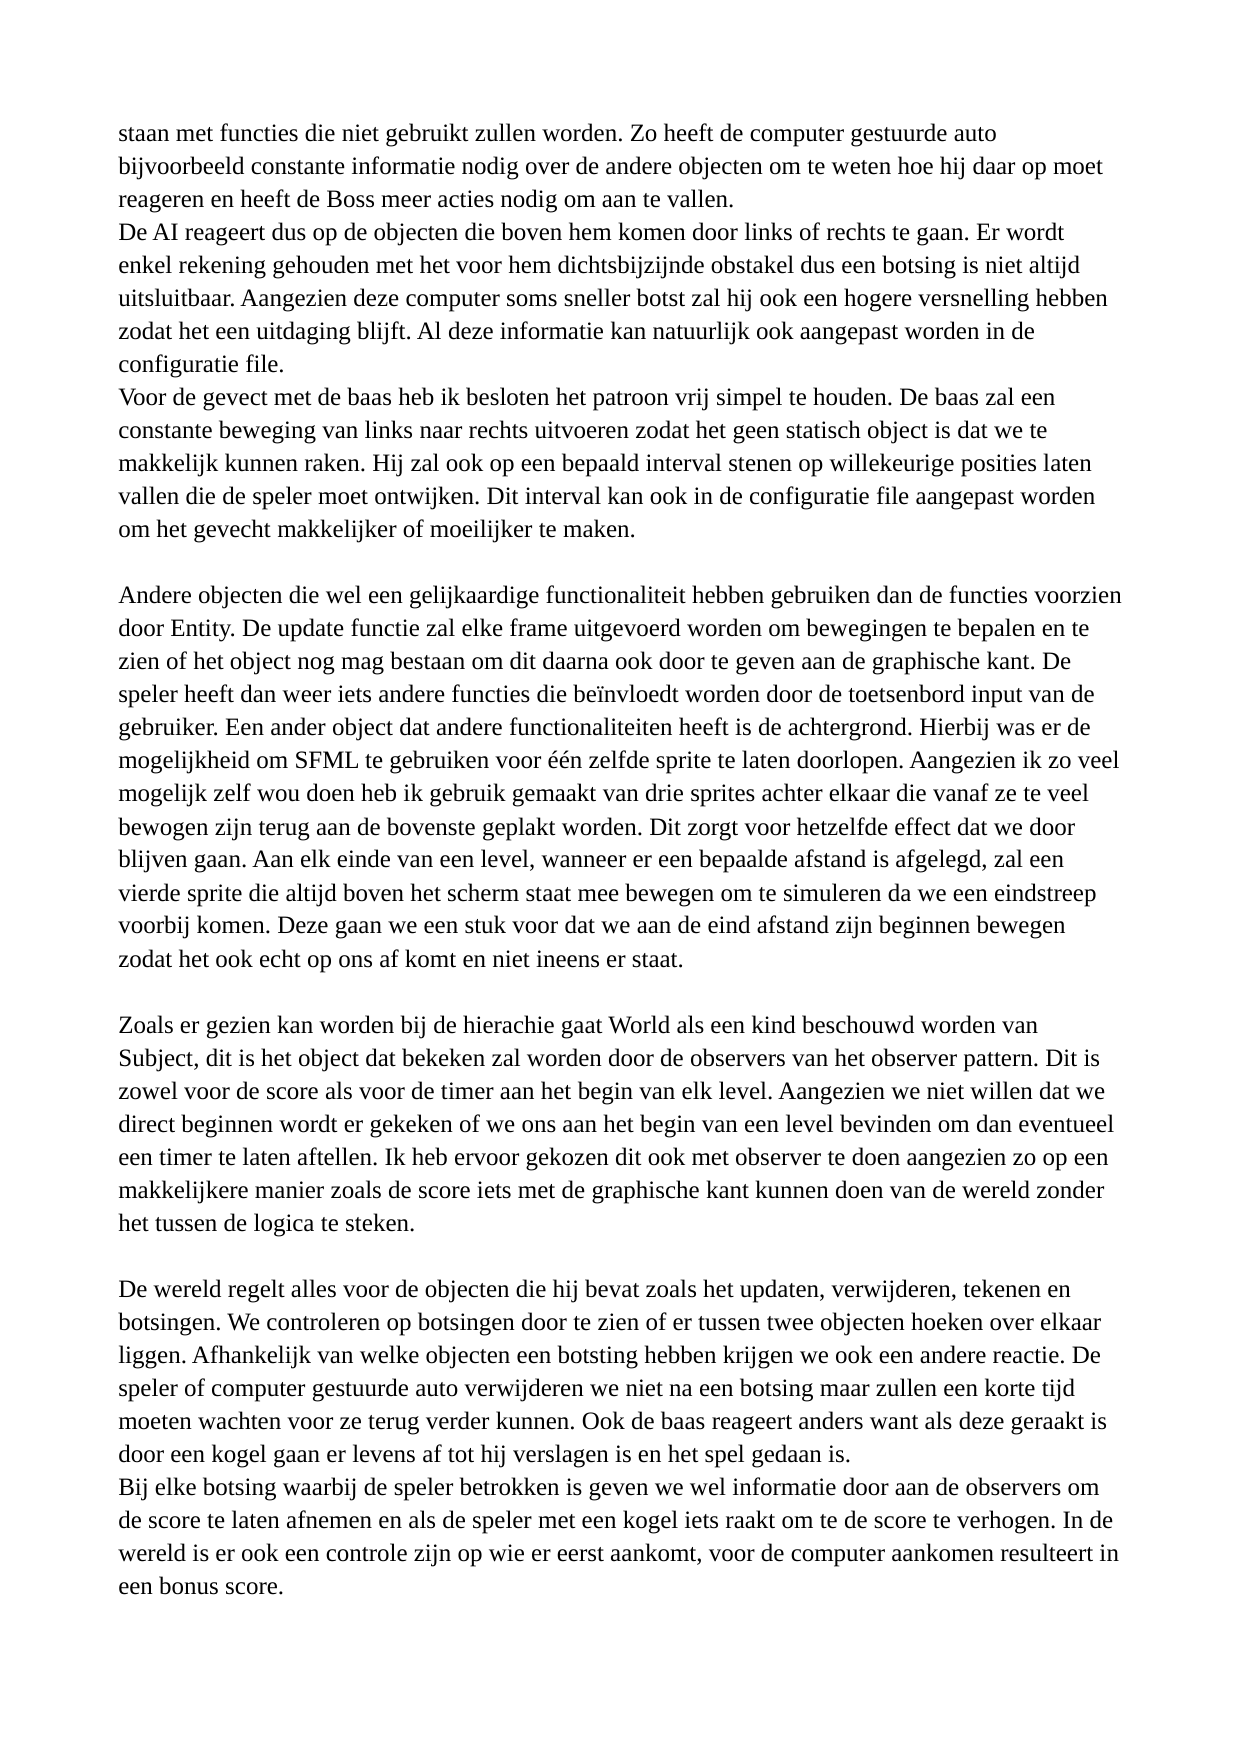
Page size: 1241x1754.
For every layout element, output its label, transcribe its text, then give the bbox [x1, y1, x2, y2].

text Andere objecten die wel een gelijkaardige functionaliteit hebben gebruiken dan de functies voorzien door Entity. De update functie zal elke frame uitgevoerd worden om bewegingen te bepalen en te zien of het object nog mag bestaan om dit daarna ook door te geven aan de graphische kant. De speler heeft dan weer iets andere functies die beïnvloedt worden door de toetsenbord input van de gebruiker. Een ander object dat andere functionaliteiten heeft is de achtergrond. Hierbij was er de mogelijkheid om SFML te gebruiken voor één zelfde sprite te laten doorlopen. Aangezien ik zo veel mogelijk zelf wou doen heb ik gebruik gemaakt van drie sprites achter elkaar die vanaf ze te veel bewogen zijn terug aan de bovenste geplakt worden. Dit zorgt voor hetzelfde effect dat we door blijven gaan. Aan elk einde van een level, wanneer er een bepaalde afstand is afgelegd, zal een vierde sprite die altijd boven het scherm staat mee bewegen om te simuleren da we een eindstreep voorbij komen. Deze gaan we een stuk voor dat we aan de eind afstand zijn beginnen bewegen zodat het ook echt op ons af komt en niet ineens er staat. [118, 580, 1122, 972]
text Zoals er gezien kan worden bij de hierachie gaat World als een kind beschouwd worden van Subject, dit is het object dat bekeken zal worden door de observers van het observer pattern. Dit is zowel voor de score als voor de timer aan het begin van elk level. Aangezien we niet willen dat we direct beginnen wordt er gekeken of we ons aan het begin van een level bevinden om dan eventueel een timer te laten aftellen. Ik heb ervoor gekozen dit ook met observer te doen aangezien zo op een makkelijkere manier zoals de score iets met de graphische kant kunnen doen van de wereld zonder het tussen de logica te steken. [118, 1010, 1122, 1237]
text De AI reageert dus op de objecten die boven hem komen door links of rechts te gaan. Er wordt enkel rekening gehouden met het voor hem dichtsbijzijnde obstakel dus een botsing is niet altijd uitsluitbaar. Aangezien deze computer soms sneller botst zal hij ook een hogere versnelling hebben zodat het een uitdaging blijft. Al deze informatie kan natuurlijk ook aangepast worden in de configuratie file. [118, 217, 1122, 378]
text Bij elke botsing waarbij de speler betrokken is geven we wel informatie door aan de observers om de score te laten afnemen en als de speler met een kogel iets raakt om te de score te verhogen. In de wereld is er ook een controle zijn op wie er eerst aankomt, voor de computer aankomen resulteert in een bonus score. [118, 1472, 1122, 1600]
text De wereld regelt alles voor de objecten die hij bevat zoals het updaten, verwijderen, tekenen en botsingen. We controleren op botsingen door te zien of er tussen twee objecten hoeken over elkaar liggen. Afhankelijk van welke objecten een botsting hebben krijgen we ook een andere reactie. De speler of computer gestuurde auto verwijderen we niet na een botsing maar zullen een korte tijd moeten wachten voor ze terug verder kunnen. Ook de baas reageert anders want als deze geraakt is door een kogel gaan er levens af tot hij verslagen is en het spel gedaan is. [118, 1274, 1122, 1468]
text Voor de gevect met de baas heb ik besloten het patroon vrij simpel te houden. De baas zal een constante beweging van links naar rechts uitvoeren zodat het geen statisch object is dat we te makkelijk kunnen raken. Hij zal ook op een bepaald interval stenen op willekeurige posities laten vallen die de speler moet ontwijken. Dit interval kan ook in de configuratie file aangepast worden om het gevecht makkelijker of moeilijker te maken. [118, 382, 1122, 543]
text staan met functies die niet gebruikt zullen worden. Zo heeft de computer gestuurde auto bijvoorbeeld constante informatie nodig over de andere objecten om te weten hoe hij daar op moet reageren en heeft de Boss meer acties nodig om aan te vallen. [118, 118, 1122, 213]
